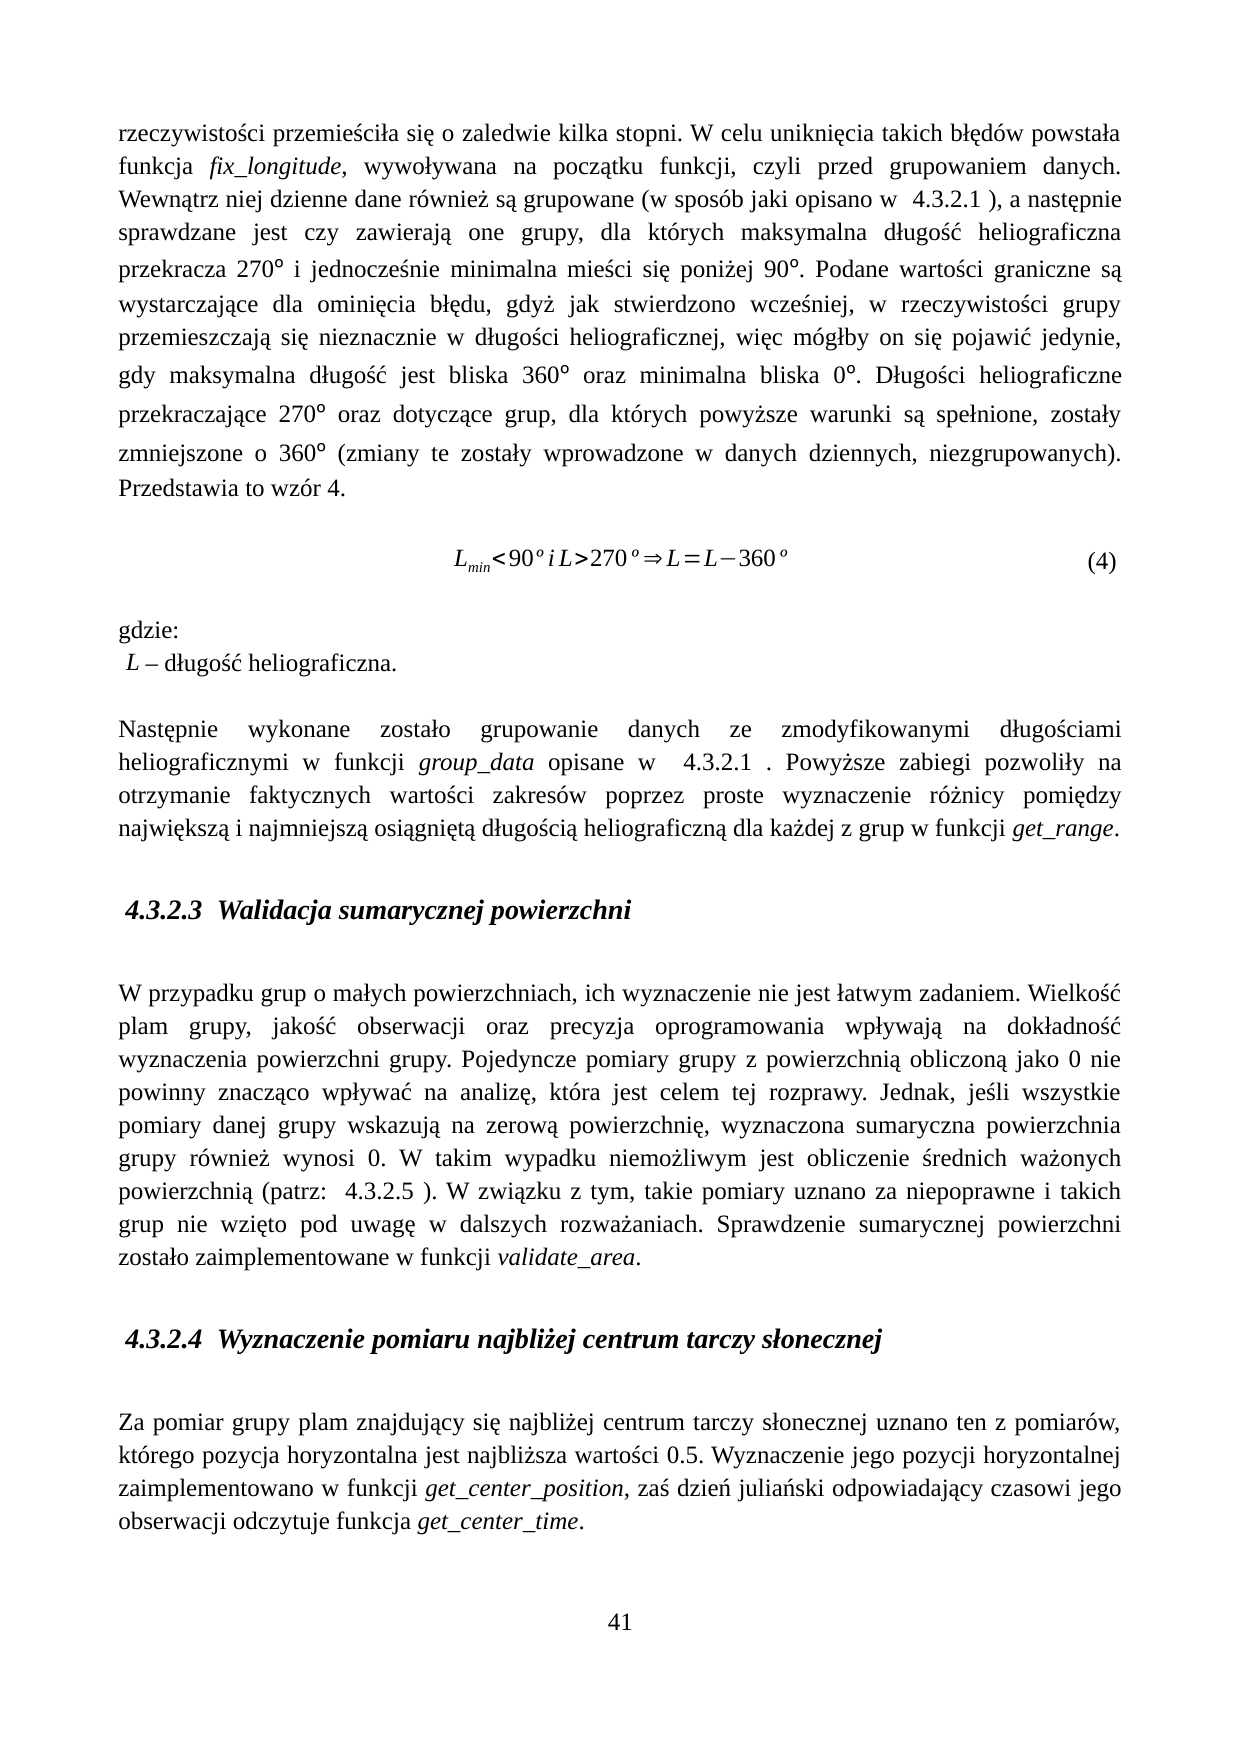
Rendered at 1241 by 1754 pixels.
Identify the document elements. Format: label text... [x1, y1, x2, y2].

text gdzie: [118, 615, 1122, 644]
subtitle Wyznaczenie pomiaru najbliżej centrum tarczy słonecznej [118, 1322, 1122, 1355]
text rzeczywistości przemieściła się o zaledwie kilka stopni. W celu uniknięcia takich błędów powstała funkcja fix_longitude, wywoływana na początku funkcji, czyli przed grupowaniem danych. Wewnątrz niej dzienne dane również są grupowane (w sposób jaki opisano w 4.3.2.1), a następnie sprawdzane jest czy zawierają one grupy, dla których maksymalna długość heliograficzna przekracza 270º i jednocześnie minimalna mieści się poniżej 90º. Podane wartości graniczne są wystarczające dla ominięcia błędu, gdyż jak stwierdzono wcześniej, w rzeczywistości grupy przemieszczają się nieznacznie w długości heliograficznej, więc mógłby on się pojawić jedynie, gdy maksymalna długość jest bliska 360º oraz minimalna bliska 0º. Długości heliograficzne przekraczające 270º oraz dotyczące grup, dla których powyższe warunki są spełnione, zostały zmniejszone o 360º (zmiany te zostały wprowadzone w danych dziennych, niezgrupowanych). Przedstawia to wzór 4. [118, 118, 1122, 502]
text – długość heliograficzna. [118, 648, 1122, 677]
table_header (4) [1004, 539, 1122, 582]
text Za pomiar grupy plam znajdujący się najbliżej centrum tarczy słonecznej uznano ten z pomiarów, którego pozycja horyzontalna jest najbliższa wartości 0.5. Wyznaczenie jego pozycji horyzontalnej zaimplementowano w funkcji get_center_position, zaś dzień juliański odpowiadający czasowi jego obserwacji odczytuje funkcja get_center_time. [118, 1407, 1122, 1534]
table_header [236, 539, 1004, 582]
table_header [118, 539, 236, 582]
text W przypadku grup o małych powierzchniach, ich wyznaczenie nie jest łatwym zadaniem. Wielkość plam grupy, jakość obserwacji oraz precyzja oprogramowania wpływają na dokładność wyznaczenia powierzchni grupy. Pojedyncze pomiary grupy z powierzchnią obliczoną jako 0 nie powinny znacząco wpływać na analizę, która jest celem tej rozprawy. Jednak, jeśli wszystkie pomiary danej grupy wskazują na zerową powierzchnię, wyznaczona sumaryczna powierzchnia grupy również wynosi 0. W takim wypadku niemożliwym jest obliczenie średnich ważonych powierzchnią (patrz: 4.3.2.5). W związku z tym, takie pomiary uznano za niepoprawne i takich grup nie wzięto pod uwagę w dalszych rozważaniach. Sprawdzenie sumarycznej powierzchni zostało zaimplementowane w funkcji validate_area. [118, 978, 1122, 1271]
subtitle Walidacja sumarycznej powierzchni [118, 893, 1122, 926]
text Następnie wykonane zostało grupowanie danych ze zmodyfikowanymi długościami heliograficznymi w funkcji group_data opisane w 4.3.2.1. Powyższe zabiegi pozwoliły na otrzymanie faktycznych wartości zakresów poprzez proste wyznaczenie różnicy pomiędzy największą i najmniejszą osiągniętą długością heliograficzną dla każdej z grup w funkcji get_range. [118, 714, 1122, 842]
